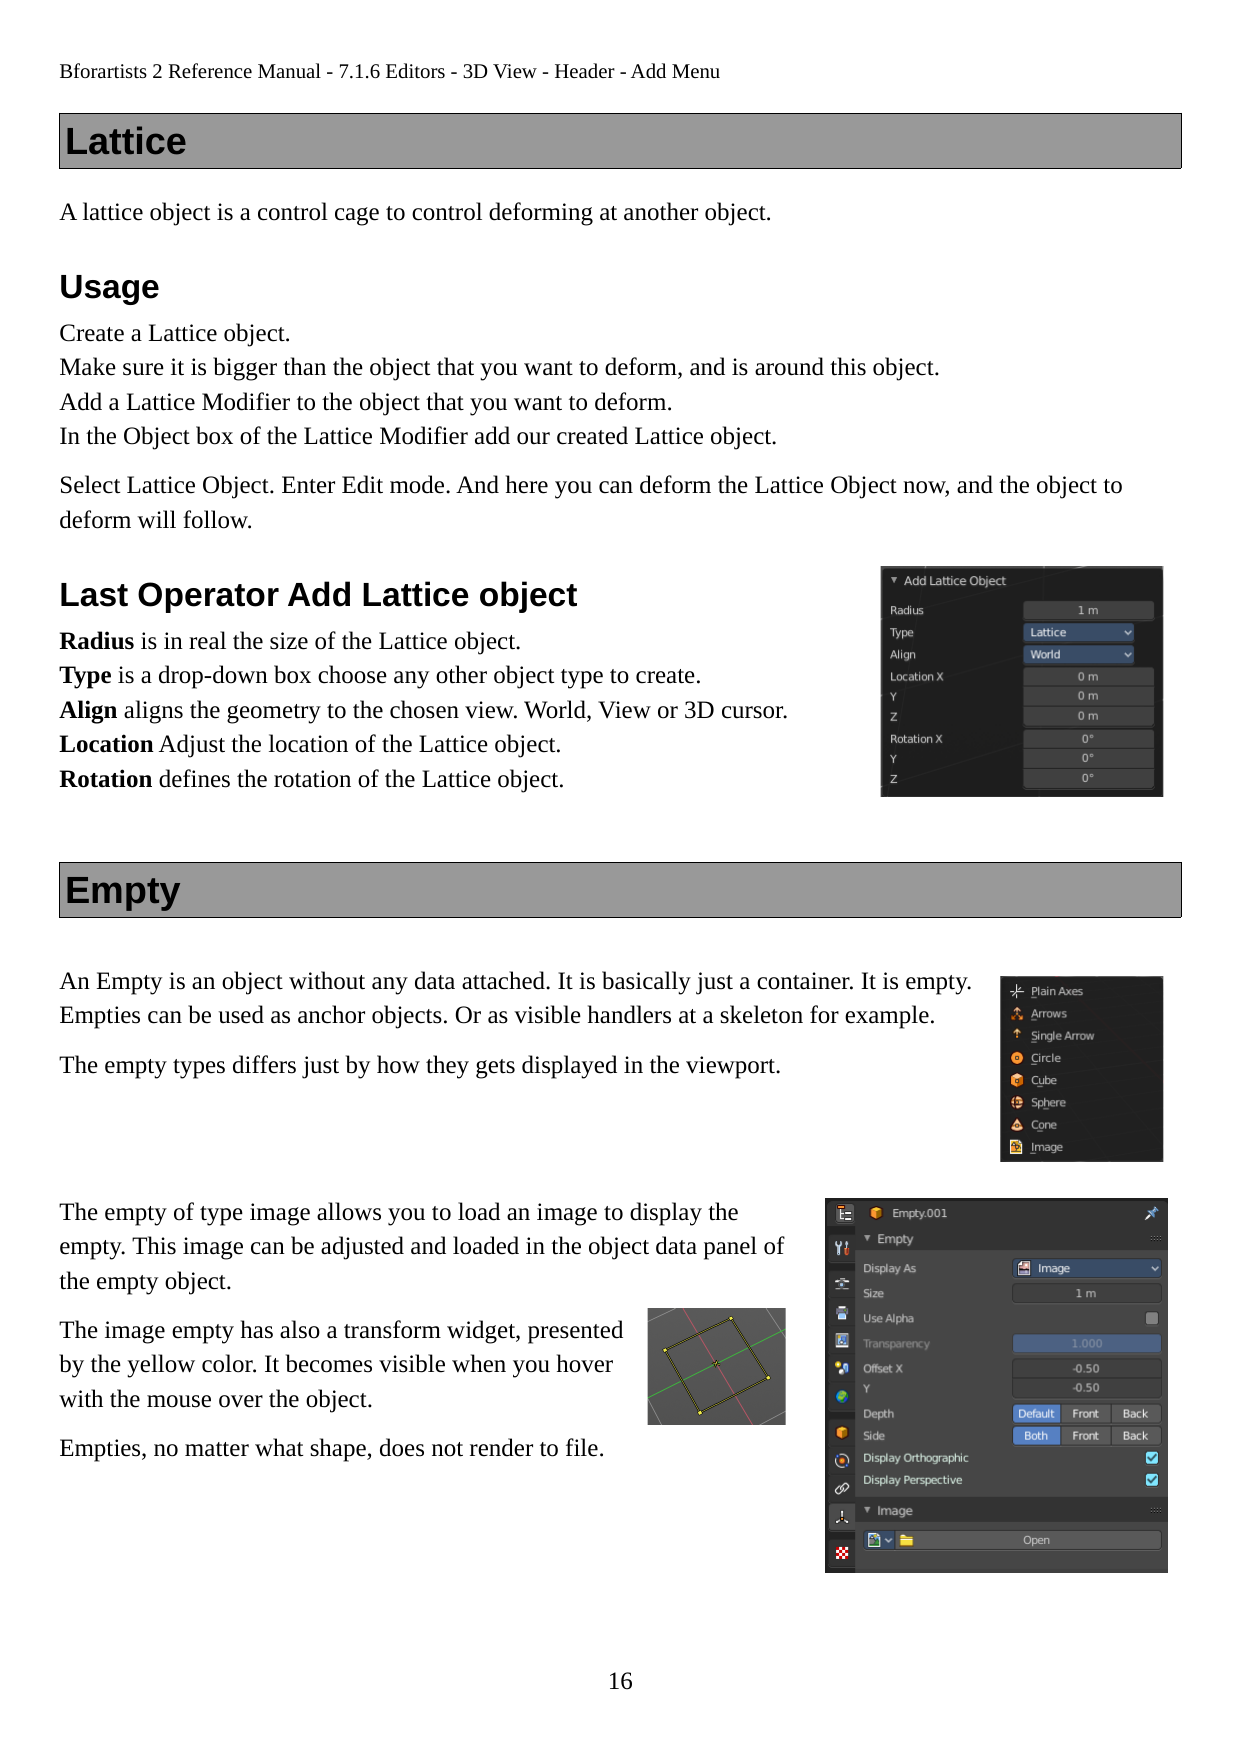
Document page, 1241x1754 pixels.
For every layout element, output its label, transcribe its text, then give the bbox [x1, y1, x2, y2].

text Radius is in real the size of the Lattice object. Type is a drop-down box choose any other object type to create. Align aligns the geometry to the chosen view. World, View or 3D cursor. Location Adjust the location of the Lattice object. Rotation defines the rotation of the Lattice object. [59, 626, 880, 792]
text The image empty has also a transform widget, presented by the yellow color. It becomes visible when you hover with the mouse over the object. [59, 1315, 647, 1413]
picture [1000, 976, 1164, 1162]
text Select Lattice Object. Enter Edit mode. And here you can deform the Lattice Object now, and the object to deform will follow. [59, 470, 1181, 533]
text The empty types differs just by how they gets displayed in the viewport. [59, 1050, 1000, 1078]
picture [647, 1308, 786, 1425]
table_header Empty [60, 863, 1181, 917]
picture [880, 566, 1164, 797]
subtitle [1164, 574, 1181, 613]
table_header Lattice [60, 114, 1181, 168]
text [786, 1315, 825, 1413]
text An Empty is an object without any data attached. It is basically just a container. It is empty. Empties can be used as anchor objects. Or as visible handlers at a skeleton for example. [59, 966, 1181, 1029]
text A lattice object is a control cage to control deforming at another object. [59, 197, 1181, 225]
subtitle Last Operator Add Lattice object [59, 574, 880, 613]
text Create a Lattice object. Make sure it is bigger than the object that you want to deform, and is around this object. Add a Lattice Modifier to the object that you want to deform. In the Object box of the Lattice Modifier add our created Lattice object. [59, 318, 1181, 450]
subtitle Usage [59, 267, 1181, 305]
picture [825, 1198, 1168, 1573]
text The empty of type image allows you to load an image to display the empty. This image can be adjusted and loaded in the object data panel of the empty object. [59, 1197, 1181, 1294]
text Empties, no matter what shape, does not render to file. [59, 1433, 825, 1462]
